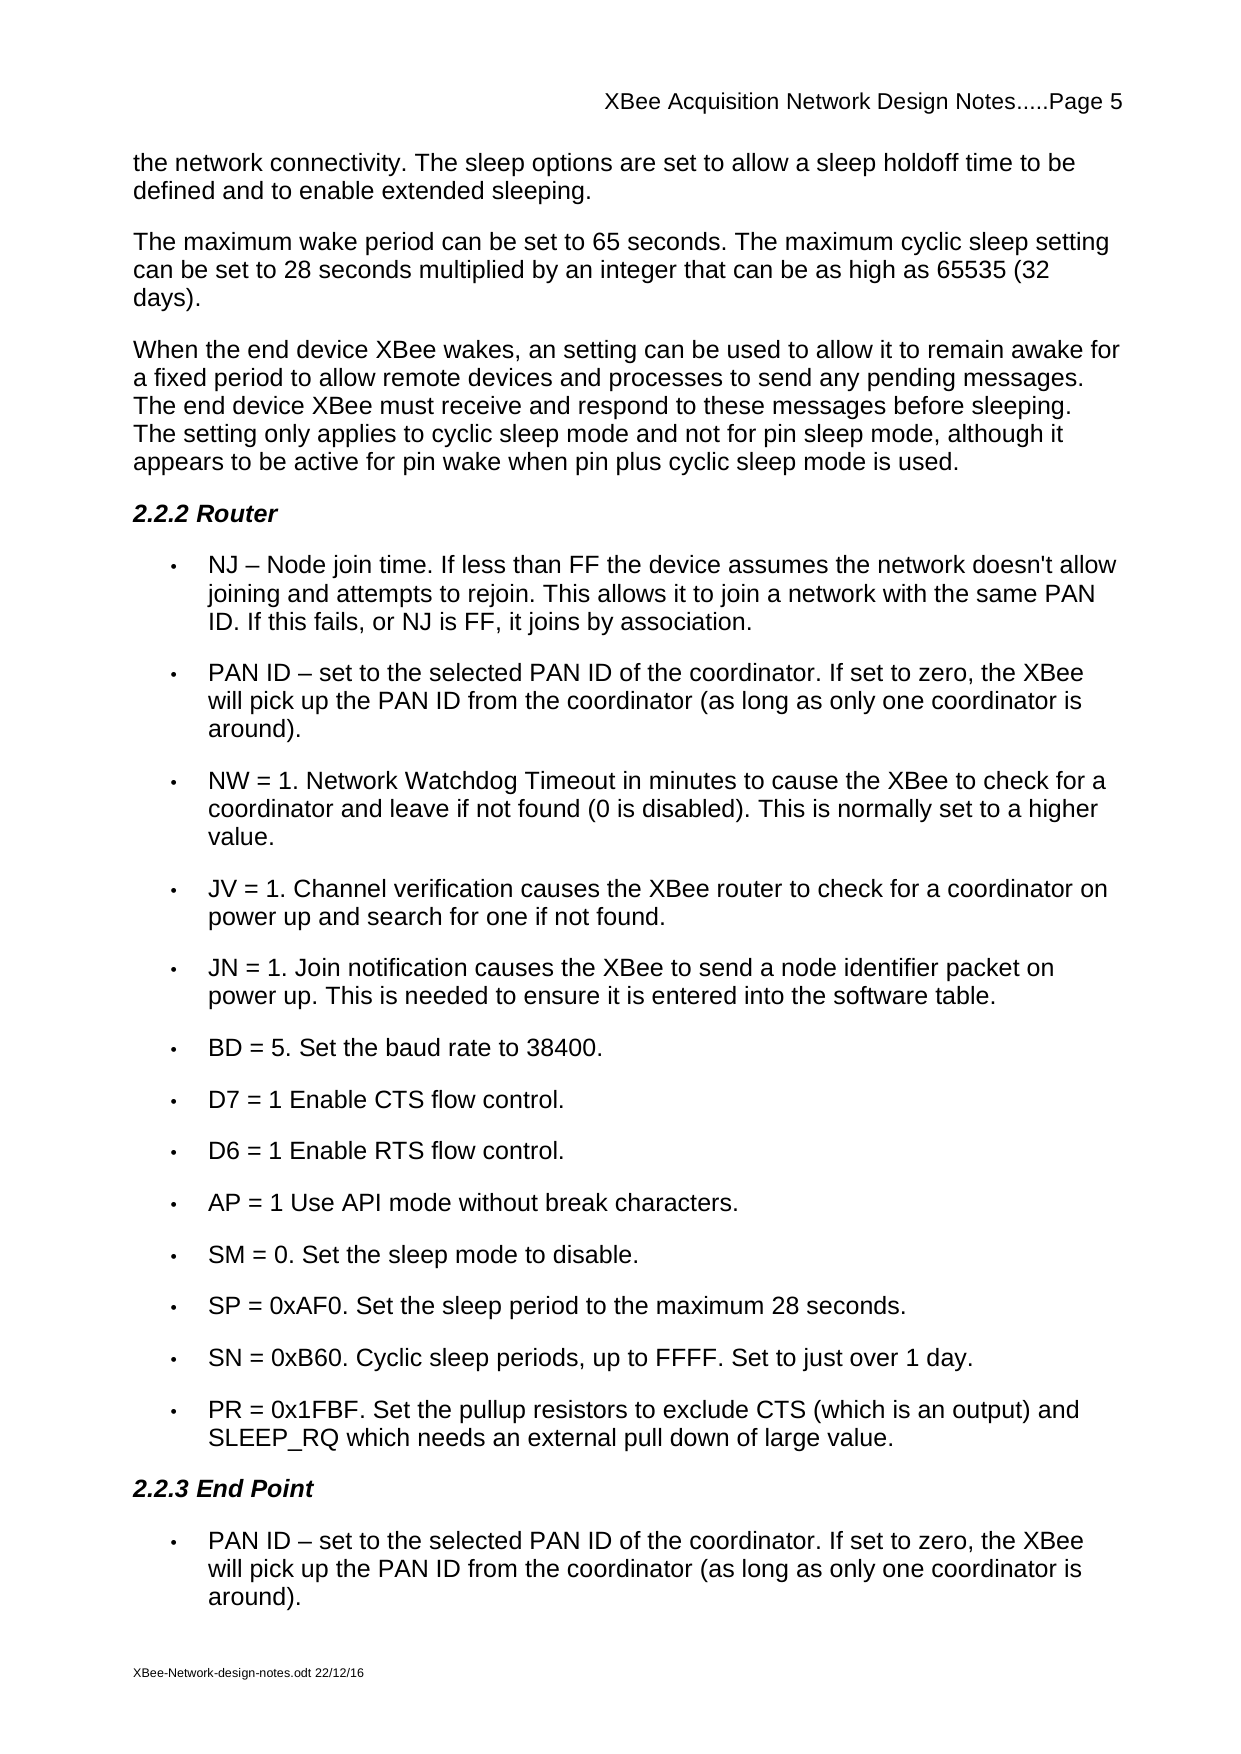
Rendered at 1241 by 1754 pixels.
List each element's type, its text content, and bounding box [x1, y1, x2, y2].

text The maximum wake period can be set to 65 seconds. The maximum cyclic sleep setting can be set to 28 seconds multiplied by an integer that can be as high as 65535 (32 days). [133, 228, 1123, 312]
list PR = 0x1FBF. Set the pullup resistors to exclude CTS (which is an output) and SLEEP_RQ which needs an external pull down of large value. [170, 1396, 1123, 1452]
list BD = 5. Set the baud rate to 38400. [170, 1034, 1123, 1062]
list JN = 1. Join notification causes the XBee to send a node identifier packet on power up. This is needed to ensure it is entered into the software table. [170, 954, 1123, 1010]
list D6 = 1 Enable RTS flow control. [170, 1137, 1123, 1165]
subtitle Router [133, 500, 1123, 528]
list SM = 0. Set the sleep mode to disable. [170, 1241, 1123, 1269]
list D7 = 1 Enable CTS flow control. [170, 1086, 1123, 1114]
subtitle End Point [133, 1475, 1123, 1503]
list NJ – Node join time. If less than FF the device assumes the network doesn't allow joining and attempts to rejoin. This allows it to join a network with the same PAN ID. If this fails, or NJ is FF, it joins by association. [170, 551, 1123, 636]
list NW = 1. Network Watchdog Timeout in minutes to cause the XBee to check for a coordinator and leave if not found (0 is disabled). This is normally set to a higher value. [170, 767, 1123, 851]
text the network connectivity. The sleep options are set to allow a sleep holdoff time to be defined and to enable extended sleeping. [133, 149, 1123, 205]
list AP = 1 Use API mode without break characters. [170, 1189, 1123, 1217]
list PAN ID – set to the selected PAN ID of the coordinator. If set to zero, the XBee will pick up the PAN ID from the coordinator (as long as only one coordinator is around). [170, 659, 1123, 743]
list JV = 1. Channel verification causes the XBee router to check for a coordinator on power up and search for one if not found. [170, 874, 1123, 931]
list SN = 0xB60. Cyclic sleep periods, up to FFFF. Set to just over 1 day. [170, 1344, 1123, 1372]
list PAN ID – set to the selected PAN ID of the coordinator. If set to zero, the XBee will pick up the PAN ID from the coordinator (as long as only one coordinator is around). [170, 1527, 1123, 1611]
list SP = 0xAF0. Set the sleep period to the maximum 28 seconds. [170, 1292, 1123, 1320]
text When the end device XBee wakes, an setting can be used to allow it to remain awake for a fixed period to allow remote devices and processes to send any pending messages. The end device XBee must receive and respond to these messages before sleeping. The setting only applies to cyclic sleep mode and not for pin sleep mode, although it appears to be active for pin wake when pin plus cyclic sleep mode is used. [133, 336, 1123, 476]
